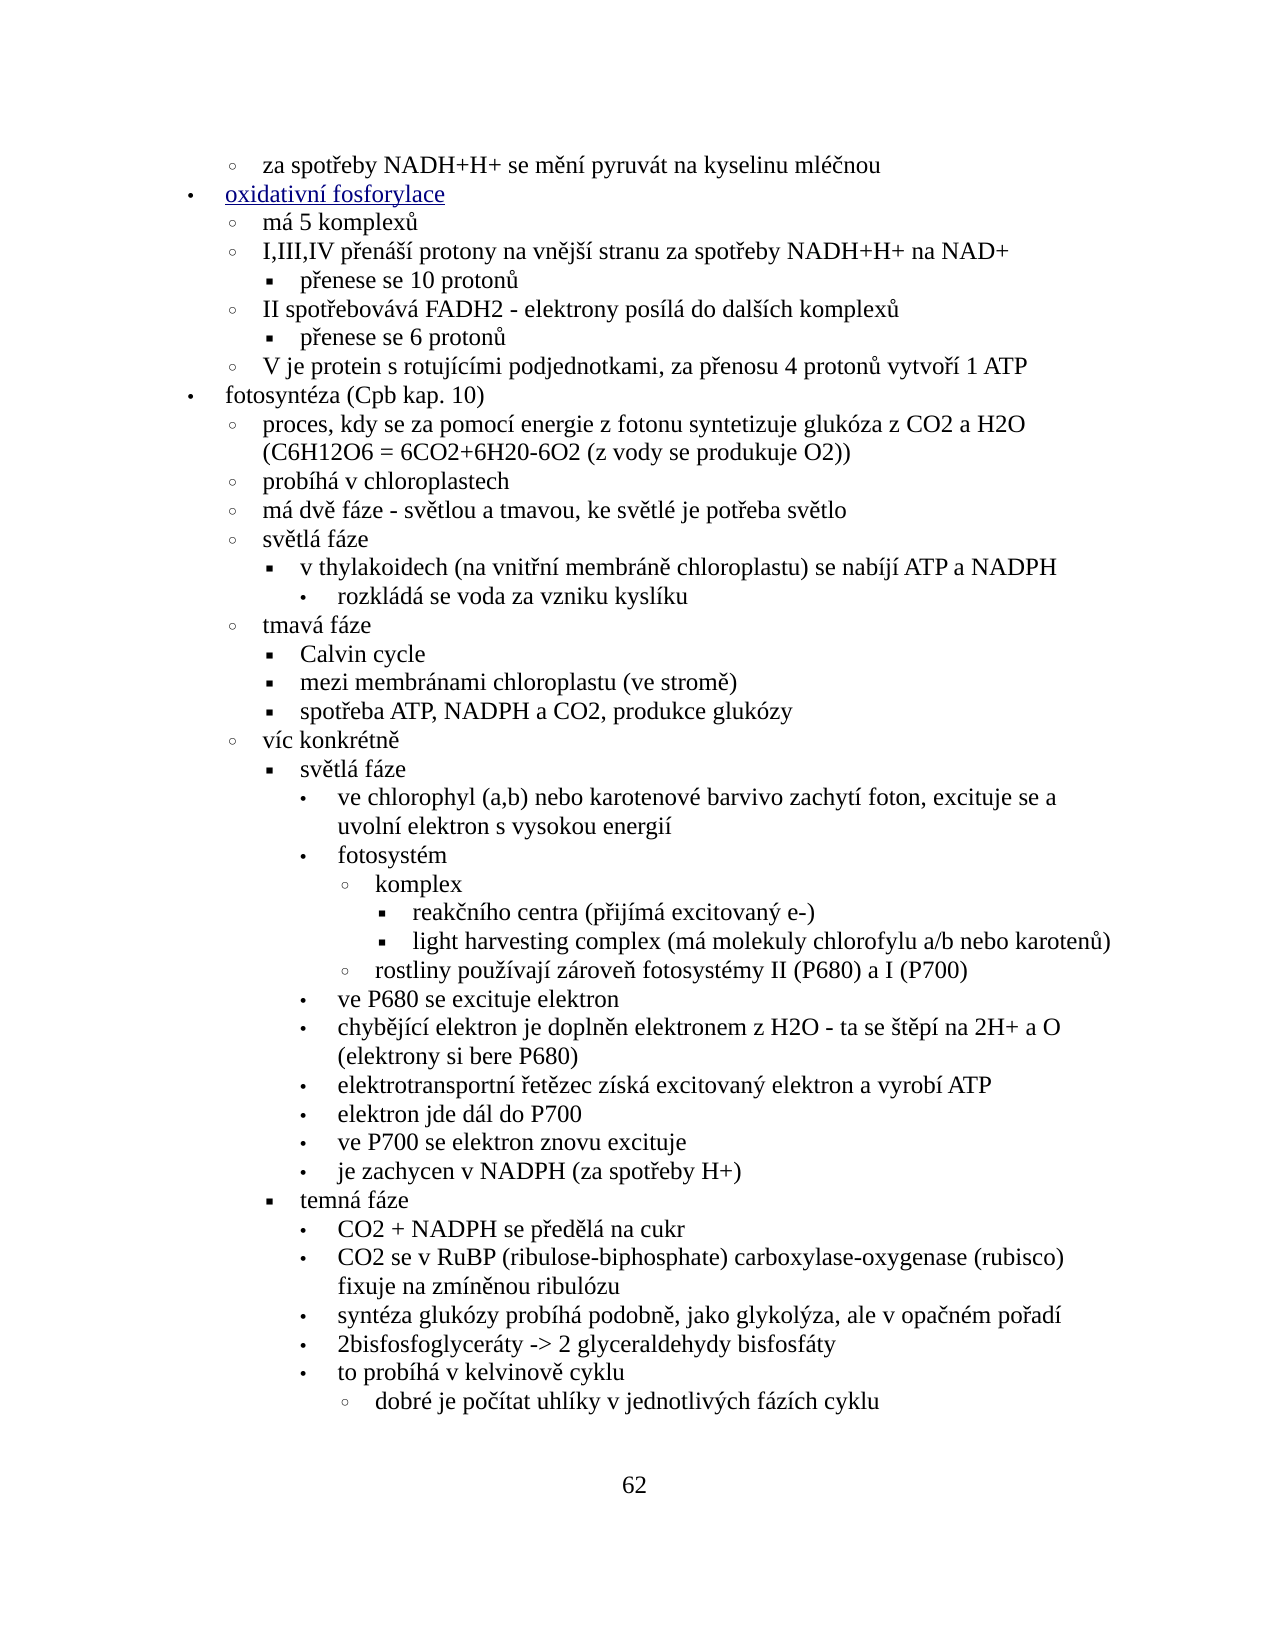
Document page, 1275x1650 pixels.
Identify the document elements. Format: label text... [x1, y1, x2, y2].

list ve chlorophyl (a,b) nebo karotenové barvivo zachytí foton, excituje se a uvolní elektron s vysokou energií [300, 782, 1125, 840]
list spotřeba ATP, NADPH a CO2, produkce glukózy [262, 696, 1125, 725]
list tmavá fáze [225, 610, 1125, 639]
list II spotřebovává FADH2 - elektrony posílá do dalších komplexů [225, 294, 1125, 322]
list má 5 komplexů [225, 207, 1125, 236]
list v thylakoidech (na vnitřní membráně chloroplastu) se nabíjí ATP a NADPH [262, 552, 1125, 581]
list CO2 + NADPH se předělá na cukr [300, 1214, 1125, 1242]
list syntéza glukózy probíhá podobně, jako glykolýza, ale v opačném pořadí [300, 1300, 1125, 1329]
list má dvě fáze - světlou a tmavou, ke světlé je potřeba světlo [225, 495, 1125, 524]
list proces, kdy se za pomocí energie z fotonu syntetizuje glukóza z CO2 a H2O (C6H12O6 = 6CO2+6H20-6O2 (z vody se produkuje O2)) [225, 409, 1125, 466]
list V je protein s rotujícími podjednotkami, za přenosu 4 protonů vytvoří 1 ATP [225, 351, 1125, 380]
list light harvesting complex (má molekuly chlorofylu a/b nebo karotenů) [375, 926, 1125, 955]
list CO2 se v RuBP (ribulose-biphosphate) carboxylase-oxygenase (rubisco) fixuje na zmíněnou ribulózu [300, 1242, 1125, 1300]
list rostliny používají zároveň fotosystémy II (P680) a I (P700) [337, 955, 1125, 984]
list komplex [337, 869, 1125, 897]
list za spotřeby NADH+H+ se mění pyruvát na kyselinu mléčnou [225, 150, 1125, 179]
list 2bisfosfoglyceráty -> 2 glyceraldehydy bisfosfáty [300, 1329, 1125, 1357]
list reakčního centra (přijímá excitovaný e-) [375, 897, 1125, 926]
list rozkládá se voda za vzniku kyslíku [300, 581, 1125, 610]
list chybějící elektron je doplněn elektronem z H2O - ta se štěpí na 2H+ a O (elektrony si bere P680) [300, 1012, 1125, 1070]
list víc konkrétně [225, 725, 1125, 754]
list mezi membránami chloroplastu (ve stromě) [262, 667, 1125, 696]
list fotosyntéza (Cpb kap. 10) [187, 380, 1125, 409]
list dobré je počítat uhlíky v jednotlivých fázích cyklu [337, 1386, 1125, 1415]
list přenese se 10 protonů [262, 265, 1125, 294]
list elektron jde dál do P700 [300, 1099, 1125, 1127]
list elektrotransportní řetězec získá excitovaný elektron a vyrobí ATP [300, 1070, 1125, 1099]
list světlá fáze [262, 754, 1125, 782]
list je zachycen v NADPH (za spotřeby H+) [300, 1156, 1125, 1185]
list světlá fáze [225, 524, 1125, 552]
list to probíhá v kelvinově cyklu [300, 1357, 1125, 1386]
list Calvin cycle [262, 639, 1125, 667]
list probíhá v chloroplastech [225, 466, 1125, 495]
list I,III,IV přenáší protony na vnější stranu za spotřeby NADH+H+ na NAD+ [225, 236, 1125, 265]
list oxidativní fosforylace [187, 179, 1125, 207]
list ve P700 se elektron znovu excituje [300, 1127, 1125, 1156]
list temná fáze [262, 1185, 1125, 1214]
list fotosystém [300, 840, 1125, 869]
list ve P680 se excituje elektron [300, 984, 1125, 1012]
list přenese se 6 protonů [262, 322, 1125, 351]
